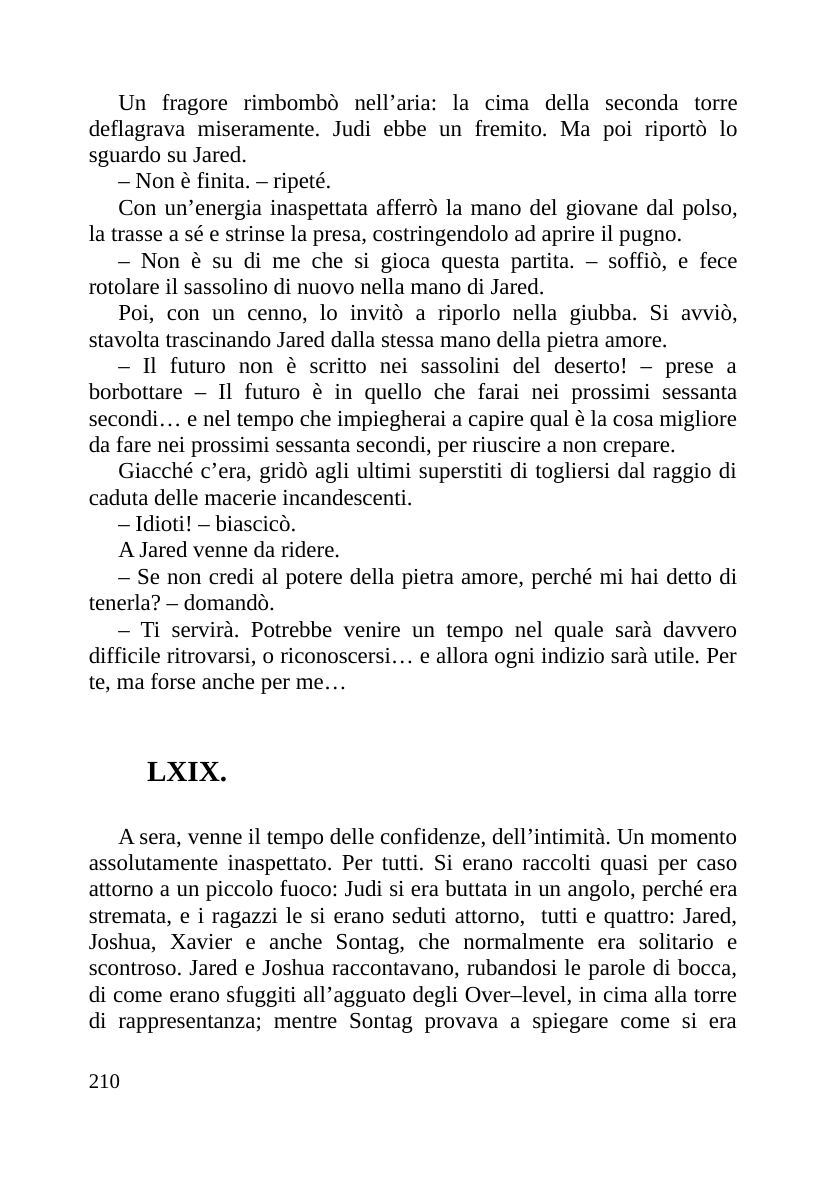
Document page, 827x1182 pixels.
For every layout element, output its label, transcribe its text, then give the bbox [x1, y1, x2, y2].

text Poi, con un cenno, lo invitò a riporlo nella giubba. Si avviò, stavolta trascinando Jared dalla stessa mano della pietra amore. [88, 299, 738, 352]
text – Il futuro non è scritto nei sassolini del deserto! – prese a borbottare – Il futuro è in quello che farai nei prossimi sessanta secondi… e nel tempo che impiegherai a capire qual è la cosa migliore da fare nei prossimi sessanta secondi, per riuscire a non crepare. [88, 352, 738, 457]
text Un fragore rimbombò nell’aria: la cima della seconda torre deflagrava miseramente. Judi ebbe un fremito. Ma poi riportò lo sguardo su Jared. [88, 88, 738, 168]
text – Non è su di me che si gioca questa partita. – soffiò, e fece rotolare il sassolino di nuovo nella mano di Jared. [88, 247, 738, 299]
text Con un’energia inaspettata afferrò la mano del giovane dal polso, la trasse a sé e strinse la presa, costringendolo ad aprire il pugno. [88, 194, 738, 247]
text A sera, venne il tempo delle confidenze, dell’intimità. Un momento assolutamente inaspettato. Per tutti. Si erano raccolti quasi per caso attorno a un piccolo fuoco: Judi si era buttata in un angolo, perché era stremata, e i ragazzi le si erano seduti attorno, tutti e quattro: Jared, Joshua, Xavier e anche Sontag, che normalmente era solitario e scontroso. Jared e Joshua raccontavano, rubandosi le parole di bocca, di come erano sfuggiti all’agguato degli Over–level, in cima alla torre di rappresentanza; mentre Sontag provava a spiegare come si era [88, 823, 738, 1033]
text Giacché c’era, gridò agli ultimi superstiti di togliersi dal raggio di caduta delle macerie incandescenti. [88, 457, 738, 510]
text – Idioti! – biascicò. [88, 510, 738, 537]
text – Se non credi al potere della pietra amore, perché mi hai detto di tenerla? – domandò. [88, 563, 738, 616]
text A Jared venne da ridere. [88, 537, 738, 563]
text – Non è finita. – ripeté. [88, 168, 738, 194]
text – Ti servirà. Potrebbe venire un tempo nel quale sarà davvero difficile ritrovarsi, o riconoscersi… e allora ogni indizio sarà utile. Per te, ma forse anche per me… [88, 616, 738, 695]
subtitle LXIX. [88, 754, 738, 787]
